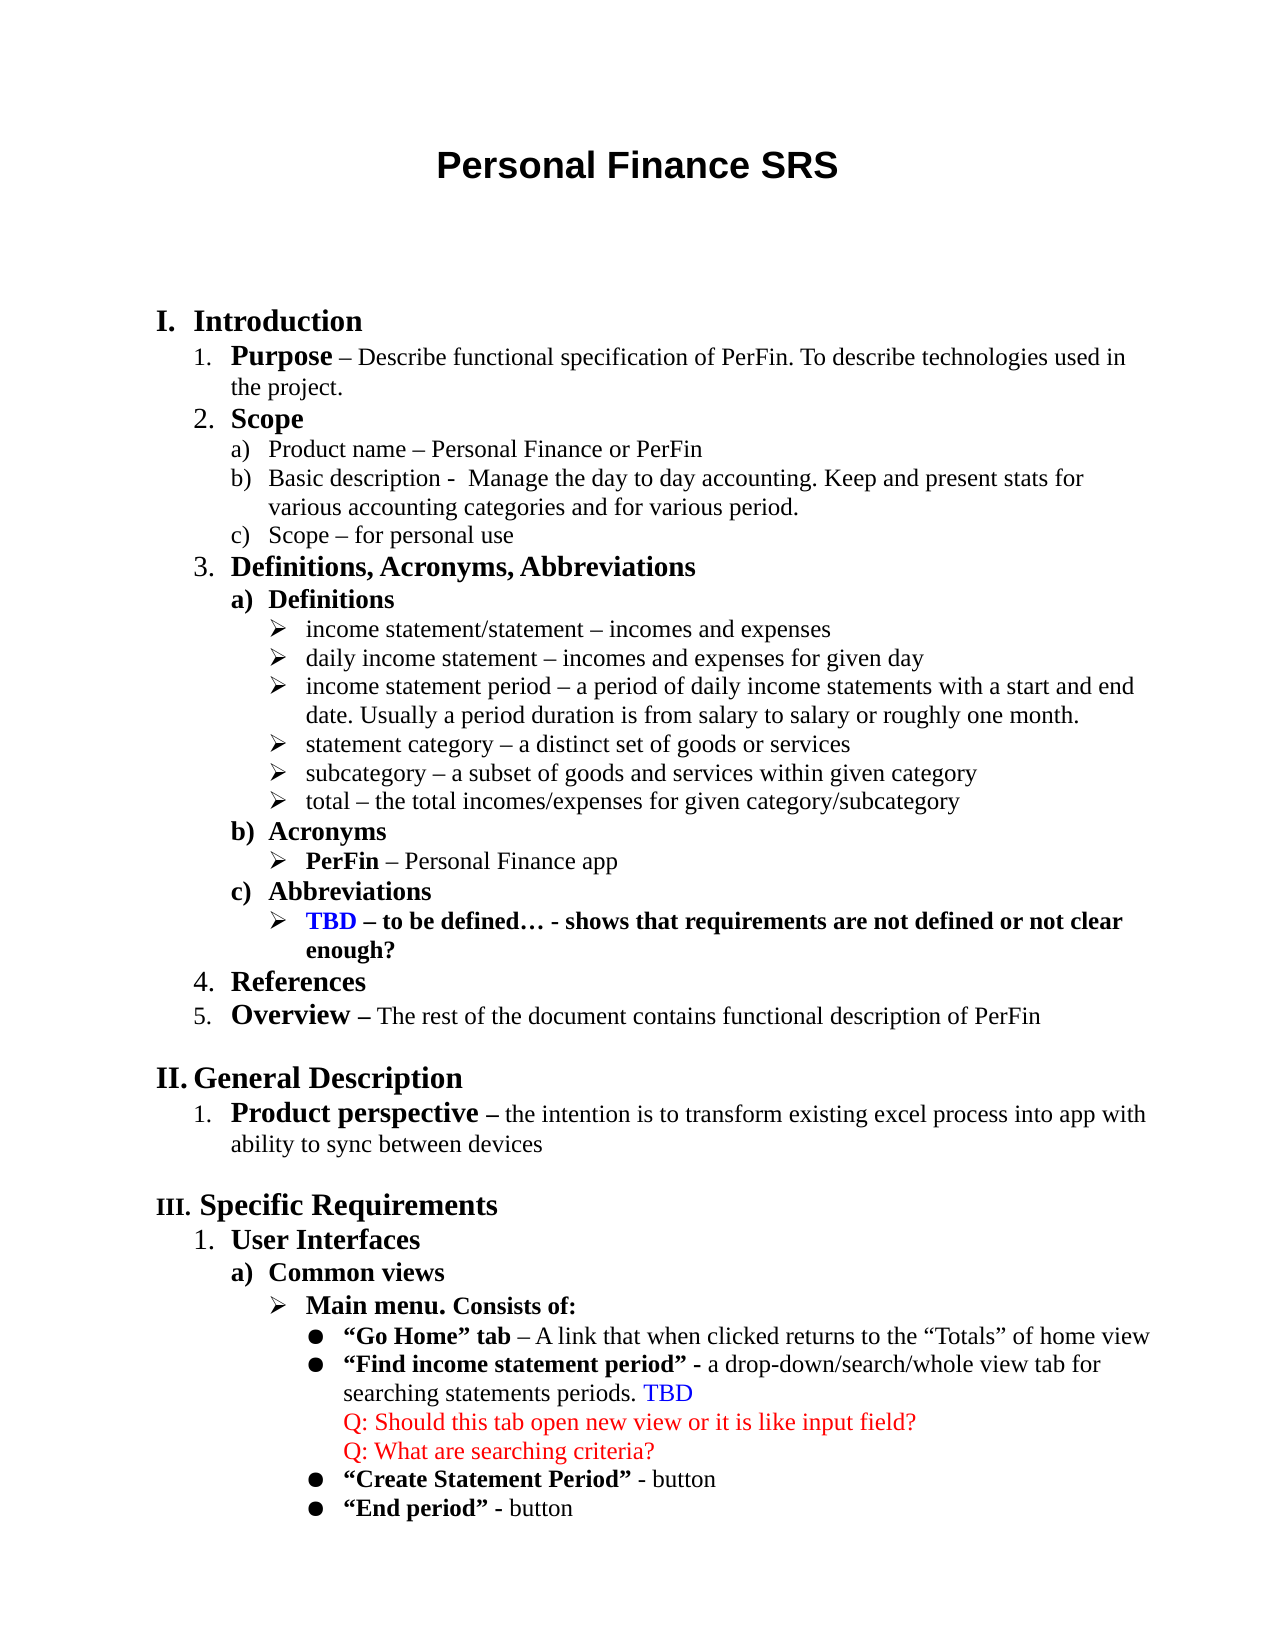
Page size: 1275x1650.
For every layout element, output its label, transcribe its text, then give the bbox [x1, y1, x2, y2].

list “Create Statement Period” - button [306, 1464, 1157, 1493]
list General Description [156, 1059, 1157, 1096]
list Scope [193, 401, 1157, 434]
list Definitions [231, 583, 1157, 614]
list Purpose – Describe functional specification of PerFin. To describe technologies used in the project. [193, 338, 1157, 401]
list Overview – The rest of the document contains functional description of PerFin [193, 997, 1157, 1031]
list PerFin – Personal Finance app [268, 846, 1157, 875]
list Acronyms [231, 815, 1157, 846]
list daily income statement – incomes and expenses for given day [268, 643, 1157, 671]
list income statement/statement – incomes and expenses [268, 614, 1157, 643]
list Basic description - Manage the day to day accounting. Keep and present stats for various accounting categories and for various period. [231, 463, 1157, 521]
list “End period” - button [306, 1493, 1157, 1522]
list Q: Should this tab open new view or it is like input field? [306, 1407, 1157, 1436]
list “Find income statement period” - a drop-down/search/whole view tab for searching statements periods. TBD [306, 1349, 1157, 1407]
list statement category – a distinct set of goods or services [268, 729, 1157, 758]
list “Go Home” tab – A link that when clicked returns to the “Totals” of home view [306, 1321, 1157, 1349]
list Product name – Personal Finance or PerFin [231, 434, 1157, 463]
list Abbreviations [231, 875, 1157, 906]
list Introduction [156, 302, 1157, 338]
list Specific Requirements [156, 1187, 1157, 1222]
list income statement period – a period of daily income statements with a start and end date. Usually a period duration is from salary to salary or roughly one month. [268, 671, 1157, 729]
list Main menu. Consists of: [268, 1287, 1157, 1321]
list Common views [231, 1256, 1157, 1287]
list Scope – for personal use [231, 521, 1157, 549]
list subcategory – a subset of goods and services within given category [268, 758, 1157, 786]
list Q: What are searching criteria? [306, 1436, 1157, 1464]
list TBD – to be defined… - shows that requirements are not defined or not clear enough? [268, 906, 1157, 964]
list total – the total incomes/expenses for given category/subcategory [268, 786, 1157, 815]
list Product perspective – the intention is to transform existing excel process into app with ability to sync between devices [193, 1096, 1157, 1158]
list User Interfaces [193, 1222, 1157, 1256]
list Definitions, Acronyms, Abbreviations [193, 549, 1157, 583]
list References [193, 964, 1157, 997]
